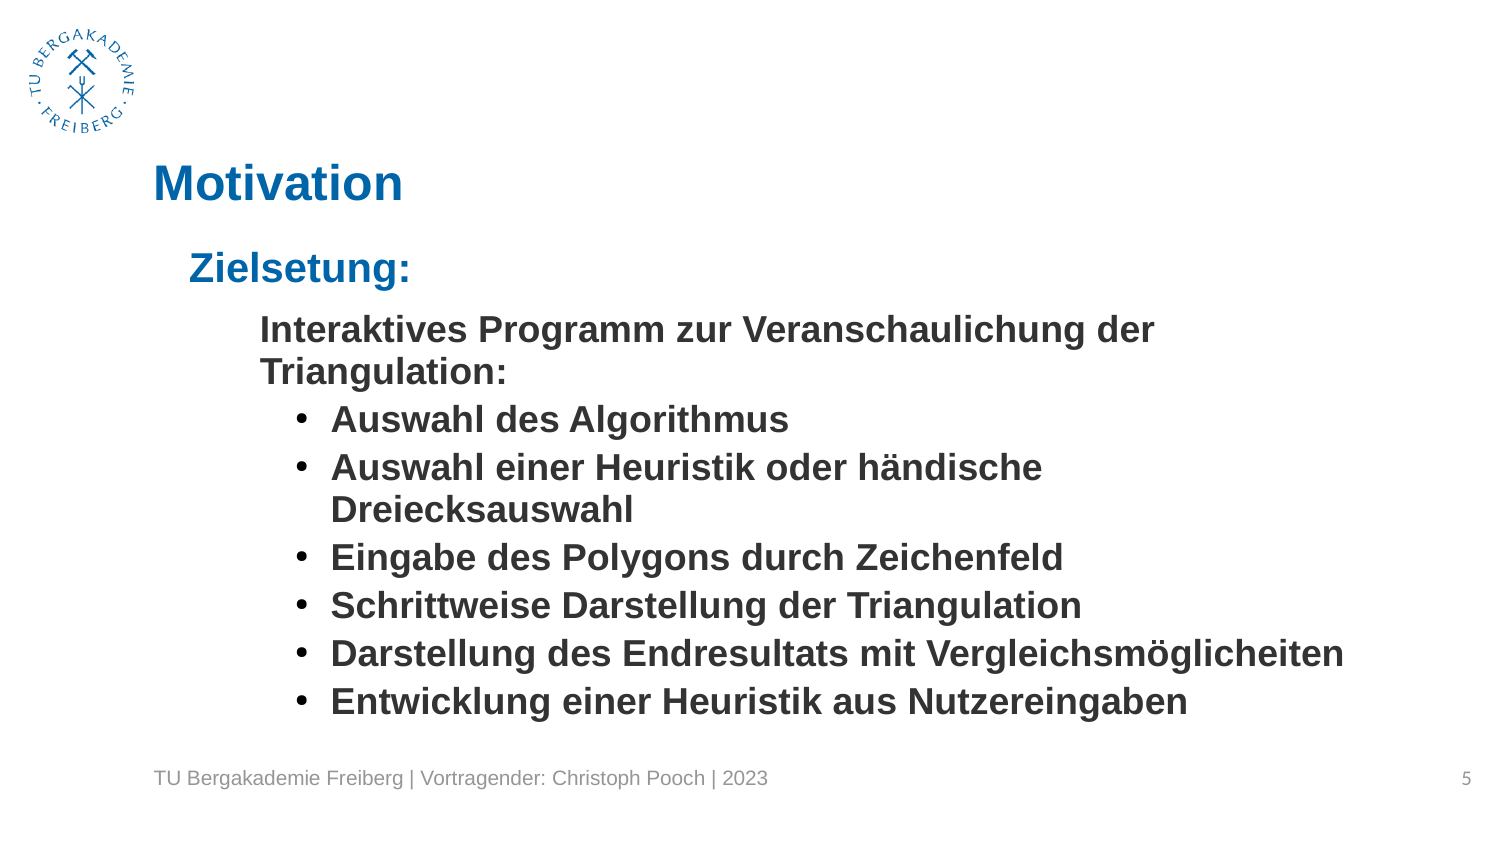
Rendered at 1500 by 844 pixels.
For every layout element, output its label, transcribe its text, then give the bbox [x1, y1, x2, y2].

picture [29, 29, 134, 133]
list Motivation [153, 150, 1353, 221]
slide_number [1352, 764, 1473, 825]
footer TU Bergakademie Freiberg | Vortragender: Christoph Pooch | 2023 [153, 764, 1353, 824]
list Zielsetung: Interaktives Programm zur Veranschaulichung der Triangulation: Auswahl des Algorithmus Auswahl einer Heuristik oder händische Dreiecksauswahl Eingabe des Polygons durch Zeichenfeld Schrittweise Darstellung der Triangulation Darstellung des Endresultats mit Vergleichsmöglicheiten Entwicklung einer Heuristik aus Nutzereingaben [153, 244, 1353, 764]
